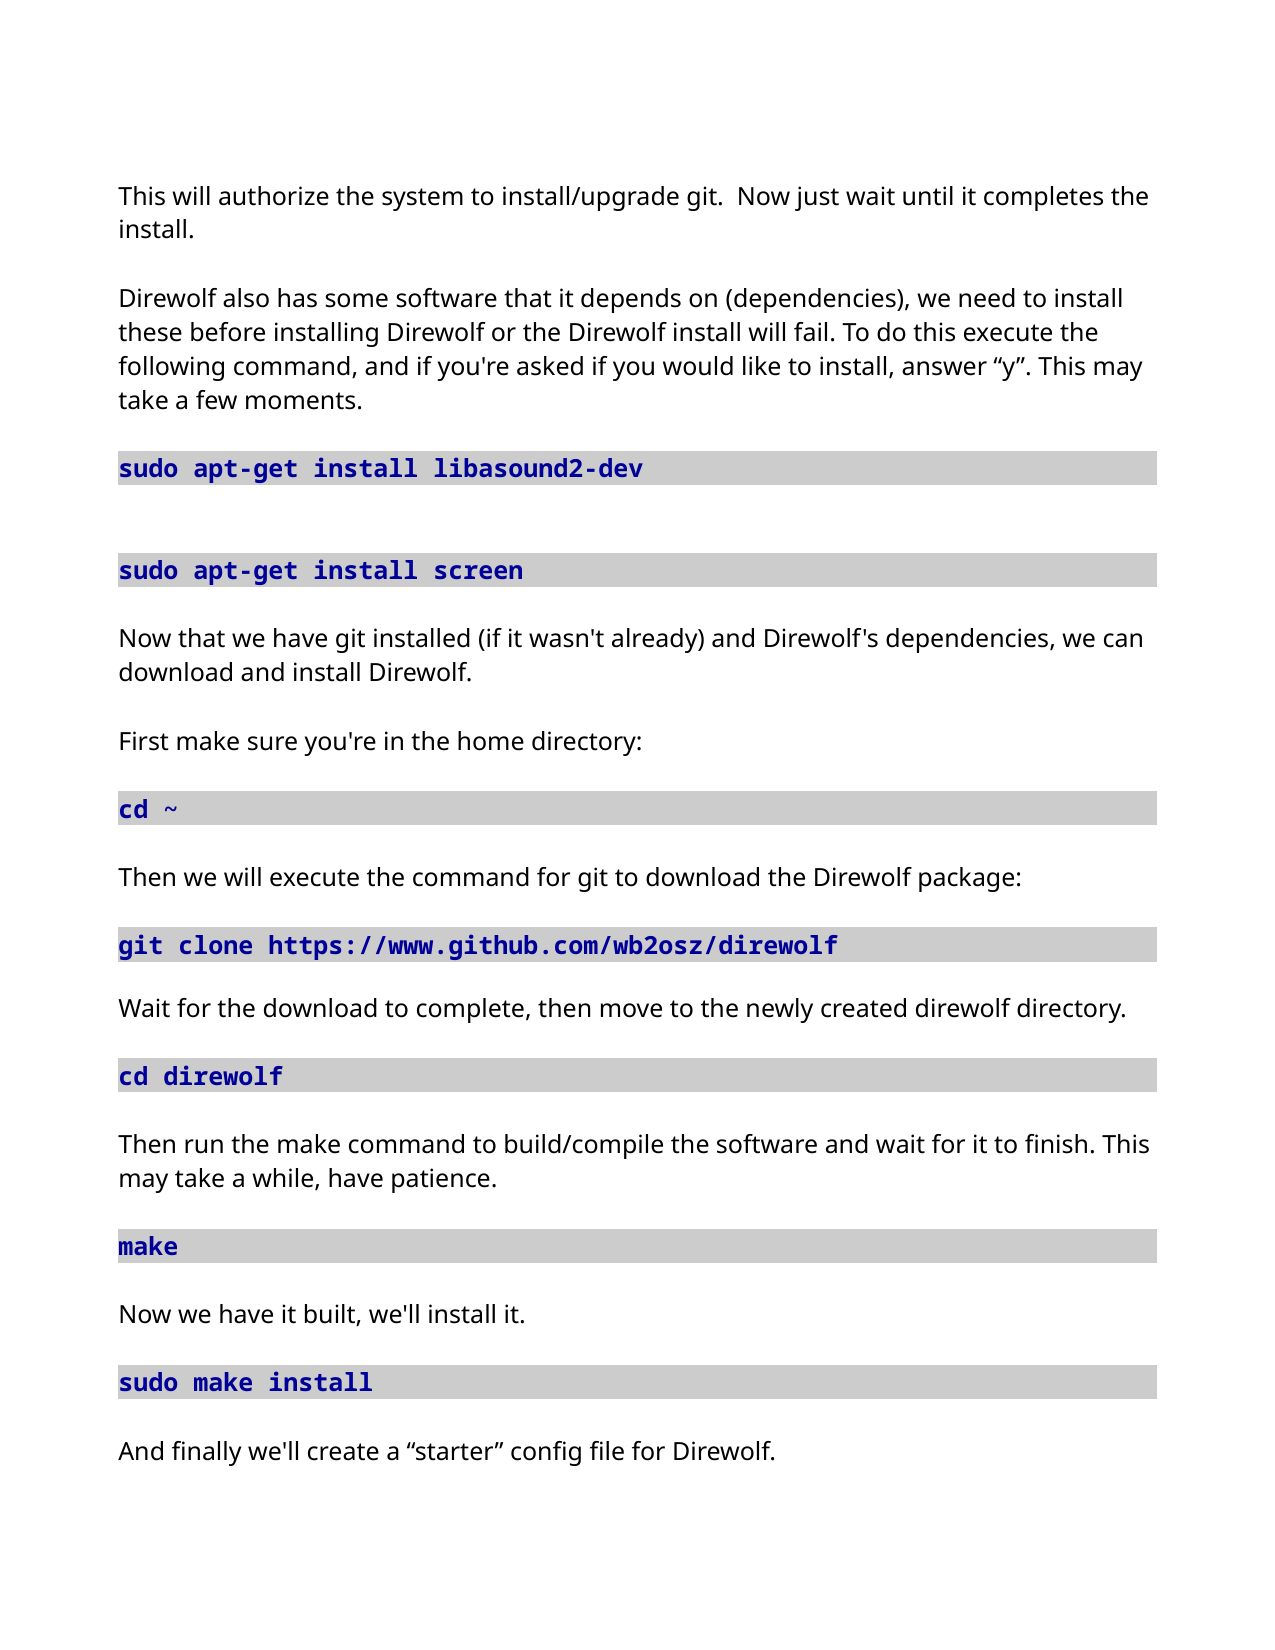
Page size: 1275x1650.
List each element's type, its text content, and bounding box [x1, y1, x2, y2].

text cd ~ [118, 791, 1157, 825]
text Now we have it built, we'll install it. [118, 1297, 1157, 1331]
text And finally we'll create a “starter” config file for Direwolf. [118, 1433, 1157, 1467]
text sudo apt-get install libasound2-dev [118, 451, 1157, 485]
text First make sure you're in the home directory: [118, 723, 1157, 757]
text git clone https://www.github.com/wb2osz/direwolf [118, 927, 1157, 962]
text Wait for the download to complete, then move to the newly created direwolf directory. [118, 990, 1157, 1024]
text Then run the make command to build/compile the software and wait for it to finish. This may take a while, have patience. [118, 1127, 1157, 1195]
text Then we will execute the command for git to download the Direwolf package: [118, 859, 1157, 893]
text sudo apt-get install screen [118, 553, 1157, 587]
text This will authorize the system to install/upgrade git. Now just wait until it completes the install. [118, 178, 1157, 246]
text cd direwolf [118, 1058, 1157, 1092]
text sudo make install [118, 1365, 1157, 1399]
text Direwolf also has some software that it depends on (dependencies), we need to install these before installing Direwolf or the Direwolf install will fail. To do this execute the following command, and if you're asked if you would like to install, answer “y”. This may take a few moments. [118, 280, 1157, 417]
text Now that we have git installed (if it wasn't already) and Direwolf's dependencies, we can download and install Direwolf. [118, 621, 1157, 689]
text make [118, 1229, 1157, 1263]
